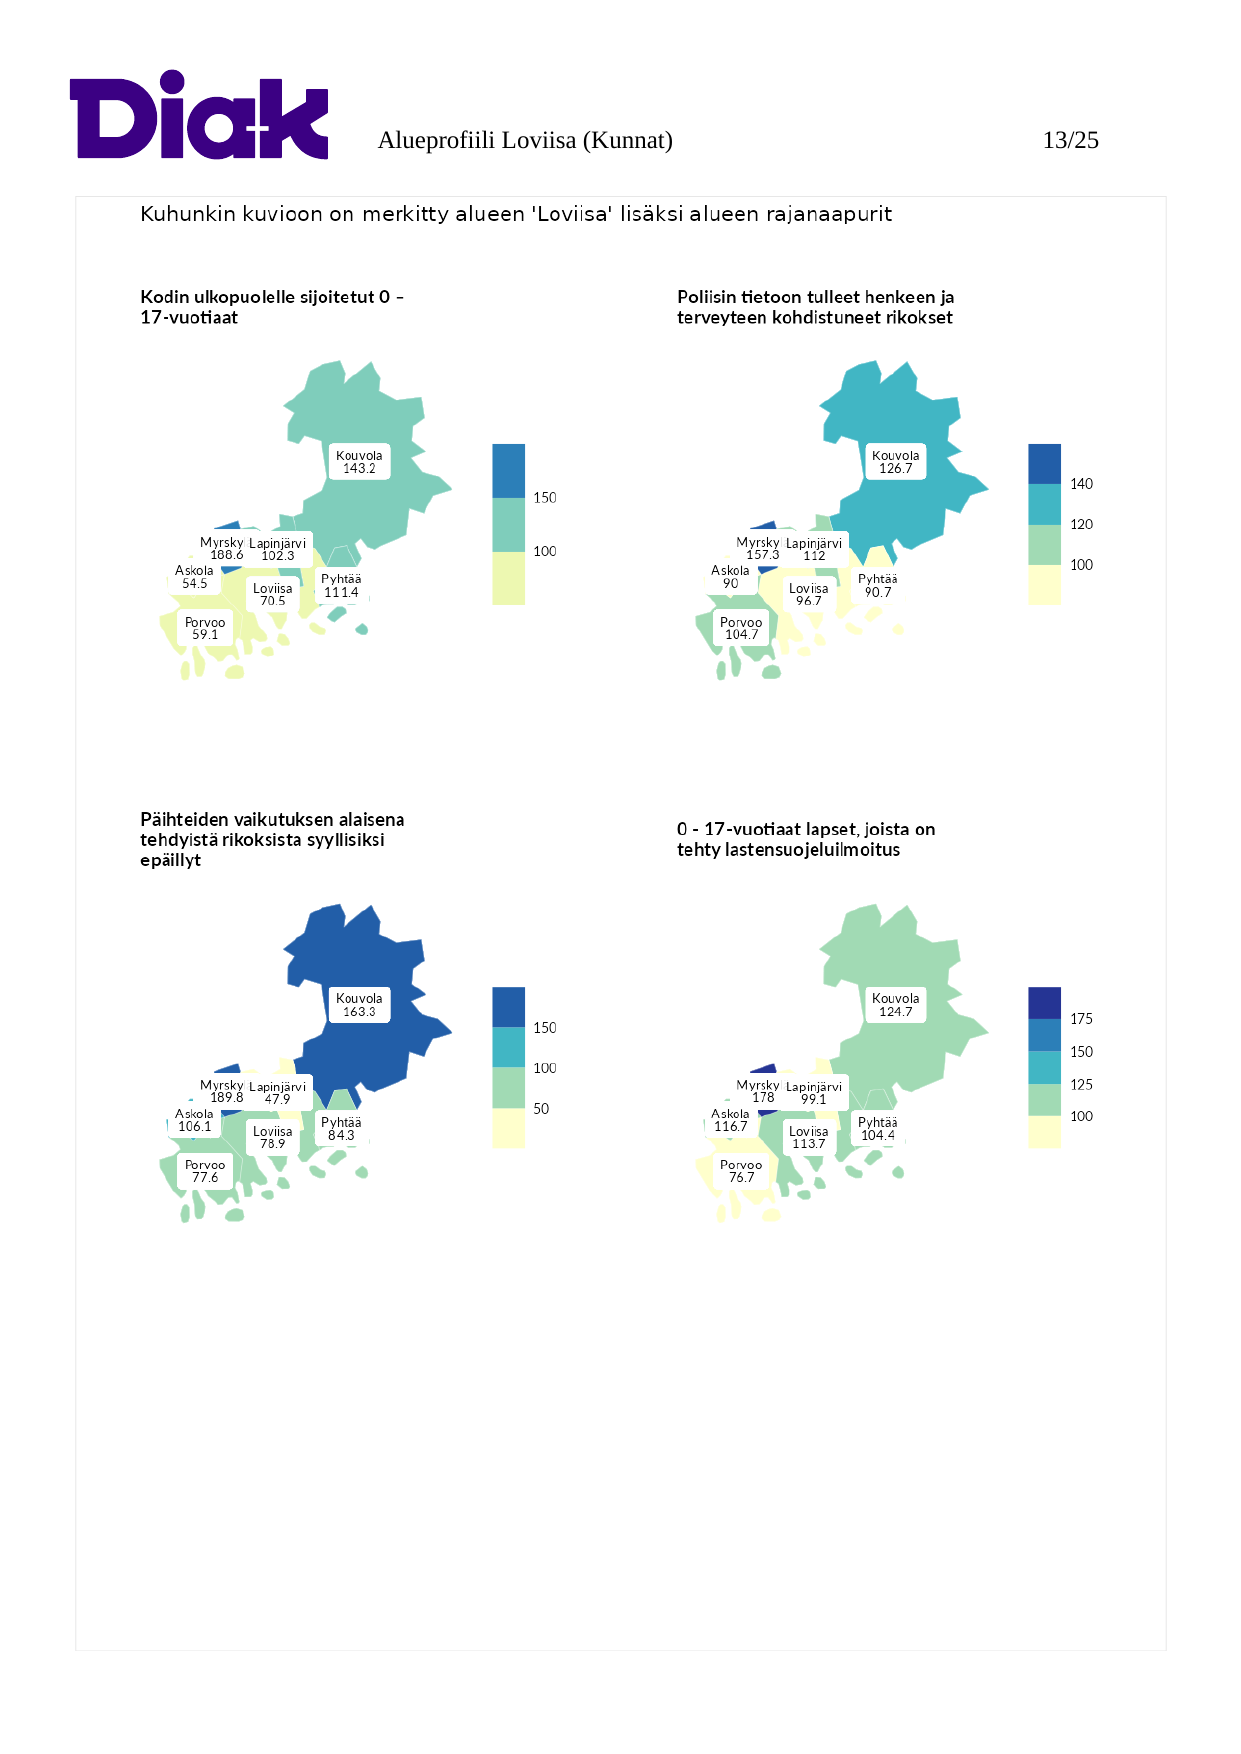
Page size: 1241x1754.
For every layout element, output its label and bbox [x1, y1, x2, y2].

picture [61, 196, 1179, 1651]
